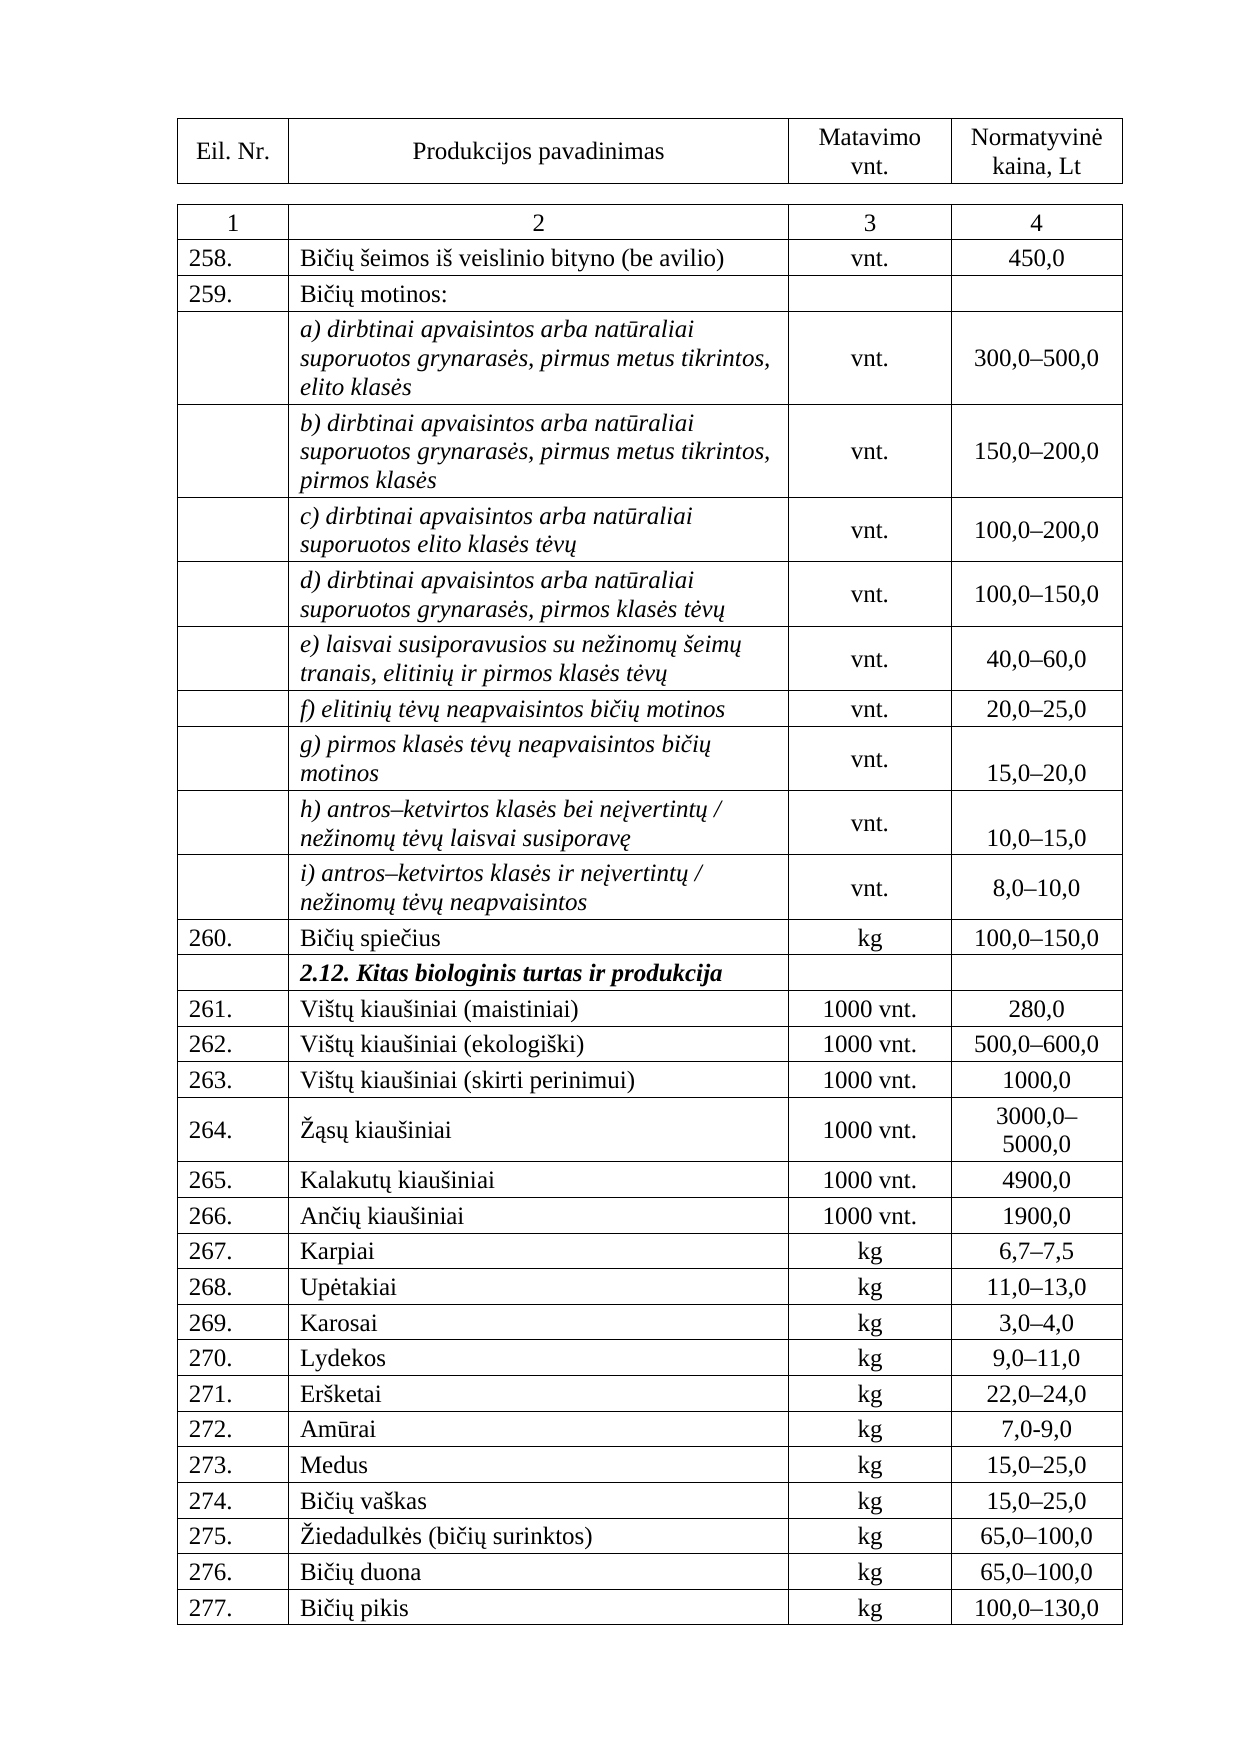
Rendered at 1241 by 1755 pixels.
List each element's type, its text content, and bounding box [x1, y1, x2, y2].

table_cell 258. [178, 240, 288, 275]
table_cell Karpiai [289, 1234, 788, 1268]
table_cell vnt. [789, 691, 951, 726]
table_cell vnt. [789, 791, 951, 854]
table_cell 276. [178, 1554, 288, 1589]
table_cell [178, 955, 288, 990]
table_cell [178, 855, 288, 919]
table_cell kg [789, 1234, 951, 1268]
table_cell 263. [178, 1062, 288, 1097]
table_cell 100,0–150,0 [952, 562, 1122, 626]
table_cell 4900,0 [952, 1162, 1122, 1197]
table_cell 267. [178, 1234, 288, 1268]
table_cell 260. [178, 920, 288, 954]
table_cell Žiedadulkės (bičių surinktos) [289, 1519, 788, 1553]
table_cell 150,0–200,0 [952, 405, 1122, 497]
table_cell 266. [178, 1198, 288, 1232]
table_cell 65,0–100,0 [952, 1519, 1122, 1553]
table_cell vnt. [789, 855, 951, 919]
table_cell [952, 955, 1122, 990]
table_cell 2.12. Kitas biologinis turtas ir produkcija [289, 955, 788, 990]
table_cell [178, 691, 288, 726]
table_cell 300,0–500,0 [952, 312, 1122, 404]
table_cell Žąsų kiaušiniai [289, 1098, 788, 1161]
table_cell vnt. [789, 498, 951, 561]
table_cell 1000 vnt. [789, 1027, 951, 1061]
table_cell 11,0–13,0 [952, 1269, 1122, 1304]
table_cell 4 [952, 205, 1122, 239]
table_cell kg [789, 1269, 951, 1304]
table_cell 100,0–200,0 [952, 498, 1122, 561]
table_header Normatyvinė kaina, Lt [952, 119, 1122, 182]
table_cell 270. [178, 1340, 288, 1375]
table_cell [178, 312, 288, 404]
table_cell kg [789, 1412, 951, 1446]
table_cell vnt. [789, 562, 951, 626]
table_cell [789, 276, 951, 311]
table_cell 275. [178, 1519, 288, 1553]
table_cell 264. [178, 1098, 288, 1161]
table_cell [178, 498, 288, 561]
table_cell 277. [178, 1590, 288, 1624]
table_cell 6,7–7,5 [952, 1234, 1122, 1268]
table_cell 7,0-9,0 [952, 1412, 1122, 1446]
table_cell 261. [178, 991, 288, 1026]
table_cell 262. [178, 1027, 288, 1061]
table_cell kg [789, 1483, 951, 1517]
table_cell 271. [178, 1376, 288, 1411]
table_cell vnt. [789, 240, 951, 275]
table_cell 269. [178, 1305, 288, 1339]
table_cell 265. [178, 1162, 288, 1197]
table_cell Kalakutų kiaušiniai [289, 1162, 788, 1197]
table_cell kg [789, 1340, 951, 1375]
table_header Matavimo vnt. [789, 119, 951, 182]
table_cell 1000 vnt. [789, 1198, 951, 1232]
table_cell vnt. [789, 627, 951, 690]
table_cell Ančių kiaušiniai [289, 1198, 788, 1232]
table_cell kg [789, 1590, 951, 1624]
table_cell h) antros–ketvirtos klasės bei neįvertintų / nežinomų tėvų laisvai susiporavę [289, 791, 788, 854]
table_cell Eršketai [289, 1376, 788, 1411]
table_cell Upėtakiai [289, 1269, 788, 1304]
table_cell 280,0 [952, 991, 1122, 1026]
table_cell 1 [178, 205, 288, 239]
table_cell 274. [178, 1483, 288, 1517]
table_cell vnt. [789, 727, 951, 790]
table_cell a) dirbtinai apvaisintos arba natūraliai suporuotos grynarasės, pirmus metus tikrintos, elito klasės [289, 312, 788, 404]
table_header Produkcijos pavadinimas [289, 119, 788, 182]
table_cell 3 [789, 205, 951, 239]
table_cell 259. [178, 276, 288, 311]
table_cell 65,0–100,0 [952, 1554, 1122, 1589]
table_cell kg [789, 920, 951, 954]
table_cell 500,0–600,0 [952, 1027, 1122, 1061]
table_cell [178, 727, 288, 790]
table_cell b) dirbtinai apvaisintos arba natūraliai suporuotos grynarasės, pirmus metus tikrintos, pirmos klasės [289, 405, 788, 497]
table_cell c) dirbtinai apvaisintos arba natūraliai suporuotos elito klasės tėvų [289, 498, 788, 561]
table_cell 450,0 [952, 240, 1122, 275]
table_cell vnt. [789, 312, 951, 404]
table_cell 10,0–15,0 [952, 791, 1122, 854]
table_cell 15,0–25,0 [952, 1483, 1122, 1517]
table_cell Bičių spiečius [289, 920, 788, 954]
table_cell 272. [178, 1412, 288, 1446]
table_cell 3,0–4,0 [952, 1305, 1122, 1339]
table_cell f) elitinių tėvų neapvaisintos bičių motinos [289, 691, 788, 726]
table_cell 268. [178, 1269, 288, 1304]
table_cell 1000 vnt. [789, 991, 951, 1026]
table_cell 15,0–25,0 [952, 1447, 1122, 1482]
table_cell [952, 276, 1122, 311]
table_cell 8,0–10,0 [952, 855, 1122, 919]
table_cell Bičių vaškas [289, 1483, 788, 1517]
table_cell Karosai [289, 1305, 788, 1339]
table_cell e) laisvai susiporavusios su nežinomų šeimų tranais, elitinių ir pirmos klasės tėvų [289, 627, 788, 690]
table_cell kg [789, 1305, 951, 1339]
table_cell kg [789, 1447, 951, 1482]
table_cell vnt. [789, 405, 951, 497]
table_cell Vištų kiaušiniai (maistiniai) [289, 991, 788, 1026]
table_cell Bičių duona [289, 1554, 788, 1589]
table_cell [177, 184, 288, 204]
table_cell 1000 vnt. [789, 1098, 951, 1161]
table_cell 20,0–25,0 [952, 691, 1122, 726]
table_cell [178, 627, 288, 690]
table_cell g) pirmos klasės tėvų neapvaisintos bičių motinos [289, 727, 788, 790]
table_cell [178, 405, 288, 497]
table_cell 100,0–150,0 [952, 920, 1122, 954]
table_cell 1900,0 [952, 1198, 1122, 1232]
table_cell Medus [289, 1447, 788, 1482]
table_cell 100,0–130,0 [952, 1590, 1122, 1624]
table_cell Lydekos [289, 1340, 788, 1375]
table_cell 1000 vnt. [789, 1062, 951, 1097]
table_cell Vištų kiaušiniai (ekologiški) [289, 1027, 788, 1061]
table_cell i) antros–ketvirtos klasės ir neįvertintų / nežinomų tėvų neapvaisintos [289, 855, 788, 919]
table_cell 2 [289, 205, 788, 239]
table_header Eil. Nr. [178, 119, 288, 182]
table_cell d) dirbtinai apvaisintos arba natūraliai suporuotos grynarasės, pirmos klasės tėvų [289, 562, 788, 626]
table_cell Bičių šeimos iš veislinio bityno (be avilio) [289, 240, 788, 275]
table_cell [289, 184, 788, 204]
table_cell kg [789, 1376, 951, 1411]
table_cell Bičių pikis [289, 1590, 788, 1624]
table_cell [789, 955, 951, 990]
table_cell Amūrai [289, 1412, 788, 1446]
table_cell Bičių motinos: [289, 276, 788, 311]
table_cell 1000 vnt. [789, 1162, 951, 1197]
table_cell 40,0–60,0 [952, 627, 1122, 690]
table_cell 9,0–11,0 [952, 1340, 1122, 1375]
table_cell 273. [178, 1447, 288, 1482]
table_cell [789, 184, 951, 204]
table_cell 1000,0 [952, 1062, 1122, 1097]
table_cell Vištų kiaušiniai (skirti perinimui) [289, 1062, 788, 1097]
table_cell [178, 562, 288, 626]
table_cell 22,0–24,0 [952, 1376, 1122, 1411]
table_cell [178, 791, 288, 854]
table_cell 15,0–20,0 [952, 727, 1122, 790]
table_cell 3000,0–5000,0 [952, 1098, 1122, 1161]
table_cell [951, 184, 1122, 204]
table_cell kg [789, 1554, 951, 1589]
table_cell kg [789, 1519, 951, 1553]
